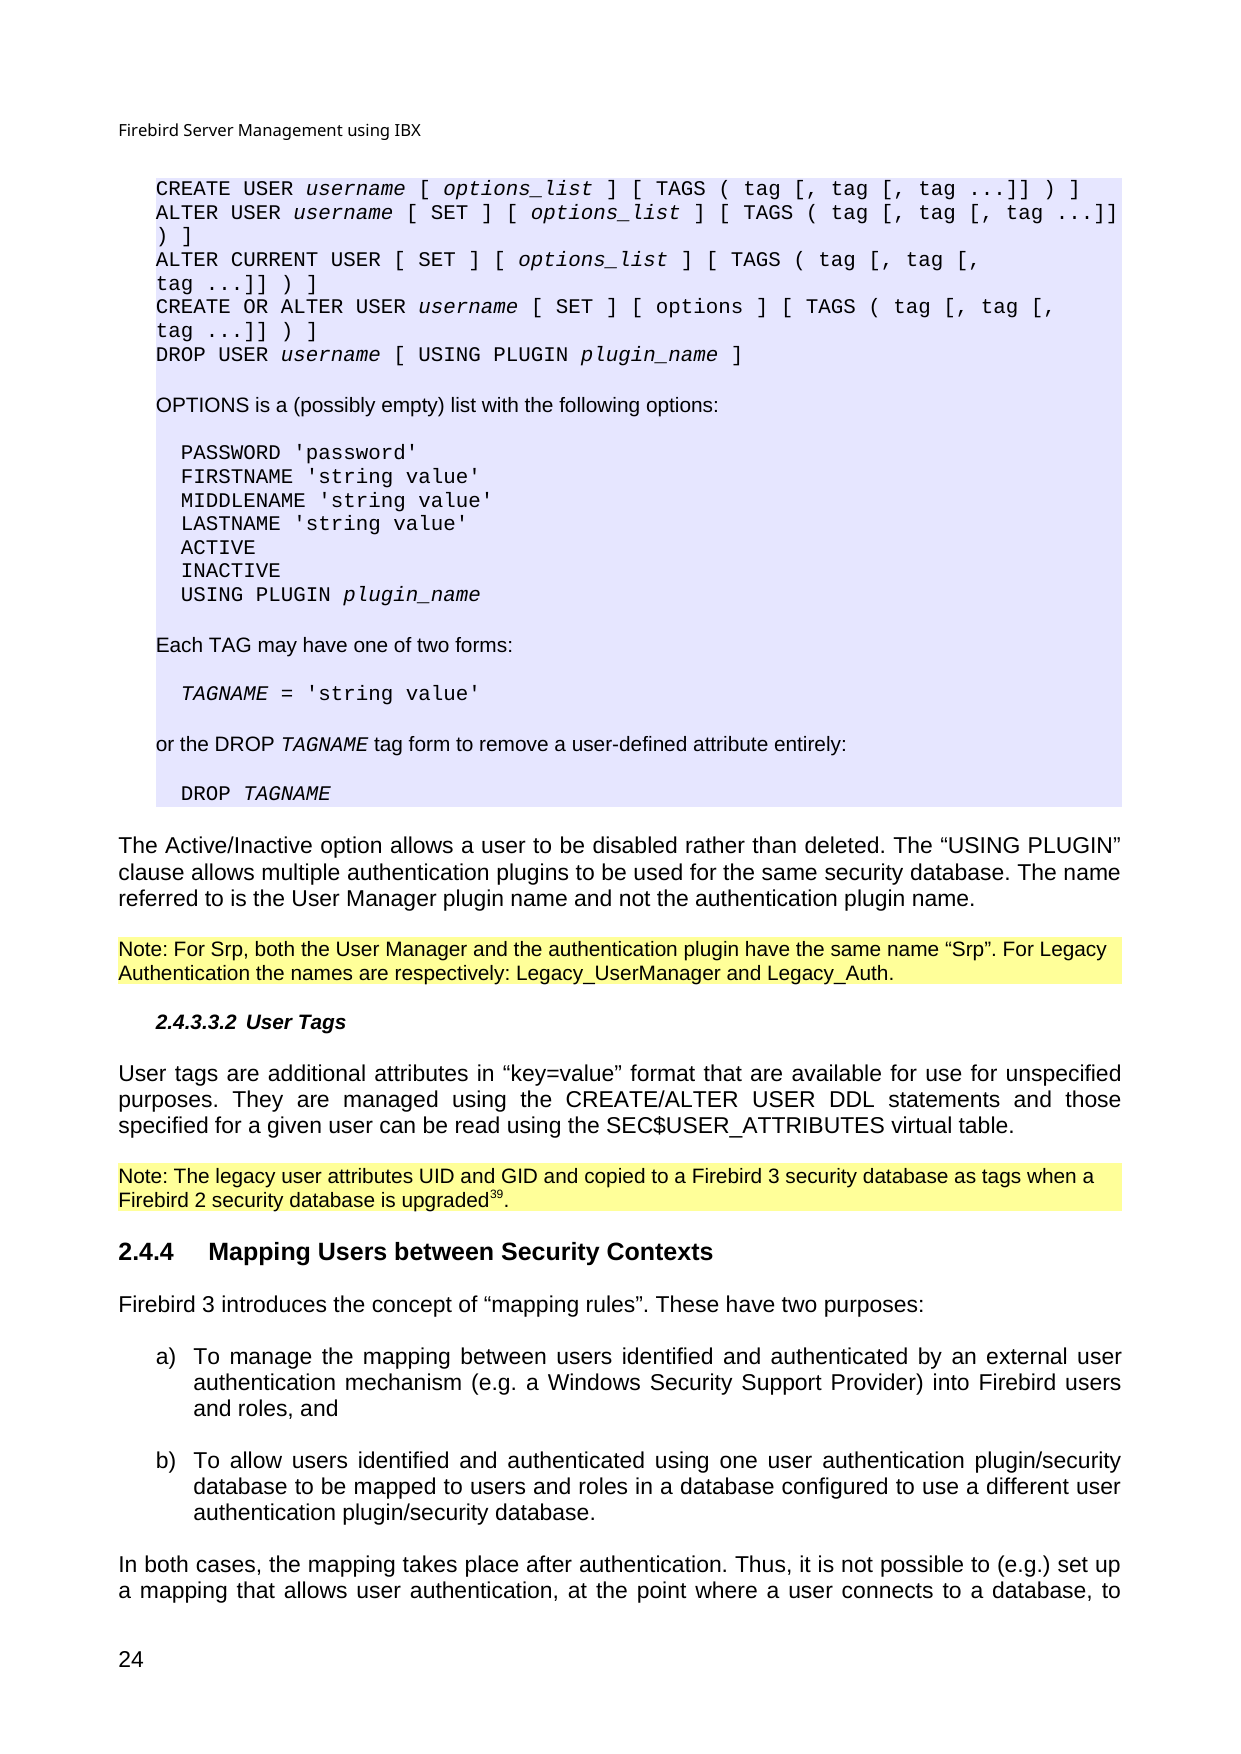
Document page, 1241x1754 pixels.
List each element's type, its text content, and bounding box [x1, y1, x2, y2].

text TAGNAME = 'string value' [156, 683, 1122, 706]
text ACTIVE [156, 537, 1122, 561]
text CREATE USER username [ options_list ] [ TAGS ( tag [, tag [, tag ...]] ) ] [156, 178, 1122, 202]
text User tags are additional attributes in “key=value” format that are available for use for unspecified purposes. They are managed using the CREATE/ALTER USER DDL statements and those specified for a given user can be read using the SEC$USER_ATTRIBUTES virtual table. [118, 1059, 1122, 1138]
text FIRSTNAME 'string value' [156, 466, 1122, 489]
text or the DROP TAGNAME tag form to remove a user-defined attribute entirely: [156, 732, 1122, 758]
subtitle User Tags [156, 1010, 1122, 1034]
text Note: For Srp, both the User Manager and the authentication plugin have the same name “Srp”. For Legacy Authentication the names are respectively: Legacy_UserManager and Legacy_Auth. [118, 937, 1122, 984]
text OPTIONS is a (possibly empty) list with the following options: [156, 393, 1122, 417]
text The Active/Inactive option allows a user to be disabled rather than deleted. The “USING PLUGIN” clause allows multiple authentication plugins to be used for the same security database. The name referred to is the User Manager plugin name and not the authentication plugin name. [118, 832, 1122, 912]
text INACTIVE [156, 561, 1122, 584]
text Each TAG may have one of two forms: [156, 633, 1122, 657]
text ALTER USER username [ SET ] [ options_list ] [ TAGS ( tag [, tag [, tag ...]] ) ] [156, 202, 1122, 249]
text Firebird 3 introduces the concept of “mapping rules”. These have two purposes: [118, 1291, 1122, 1318]
subtitle Mapping Users between Security Contexts [118, 1237, 1122, 1266]
text ALTER CURRENT USER [ SET ] [ options_list ] [ TAGS ( tag [, tag [, tag ...]] ) ] [156, 249, 1122, 296]
text Note: The legacy user attributes UID and GID and copied to a Firebird 3 security database as tags when a Firebird 2 security database is upgraded. [118, 1163, 1122, 1211]
text DROP USER username [ USING PLUGIN plugin_name ] [156, 344, 1122, 367]
text CREATE OR ALTER USER username [ SET ] [ options ] [ TAGS ( tag [, tag [, tag ...]] ) ] [156, 296, 1122, 344]
text PASSWORD 'password' [156, 442, 1122, 466]
text In both cases, the mapping takes place after authentication. Thus, it is not possible to (e.g.) set up a mapping that allows user authentication, at the point where a user connects to a database, to [118, 1551, 1122, 1603]
text LASTNAME 'string value' [156, 513, 1122, 537]
text USING PLUGIN plugin_name [156, 584, 1122, 608]
list To manage the mapping between users identified and authenticated by an external user authentication mechanism (e.g. a Windows Security Support Provider) into Firebird users and roles, and [156, 1343, 1122, 1422]
text DROP TAGNAME [156, 783, 1122, 807]
list To allow users identified and authenticated using one user authentication plugin/security database to be mapped to users and roles in a database configured to use a different user authentication plugin/security database. [156, 1447, 1122, 1526]
text MIDDLENAME 'string value' [156, 489, 1122, 513]
